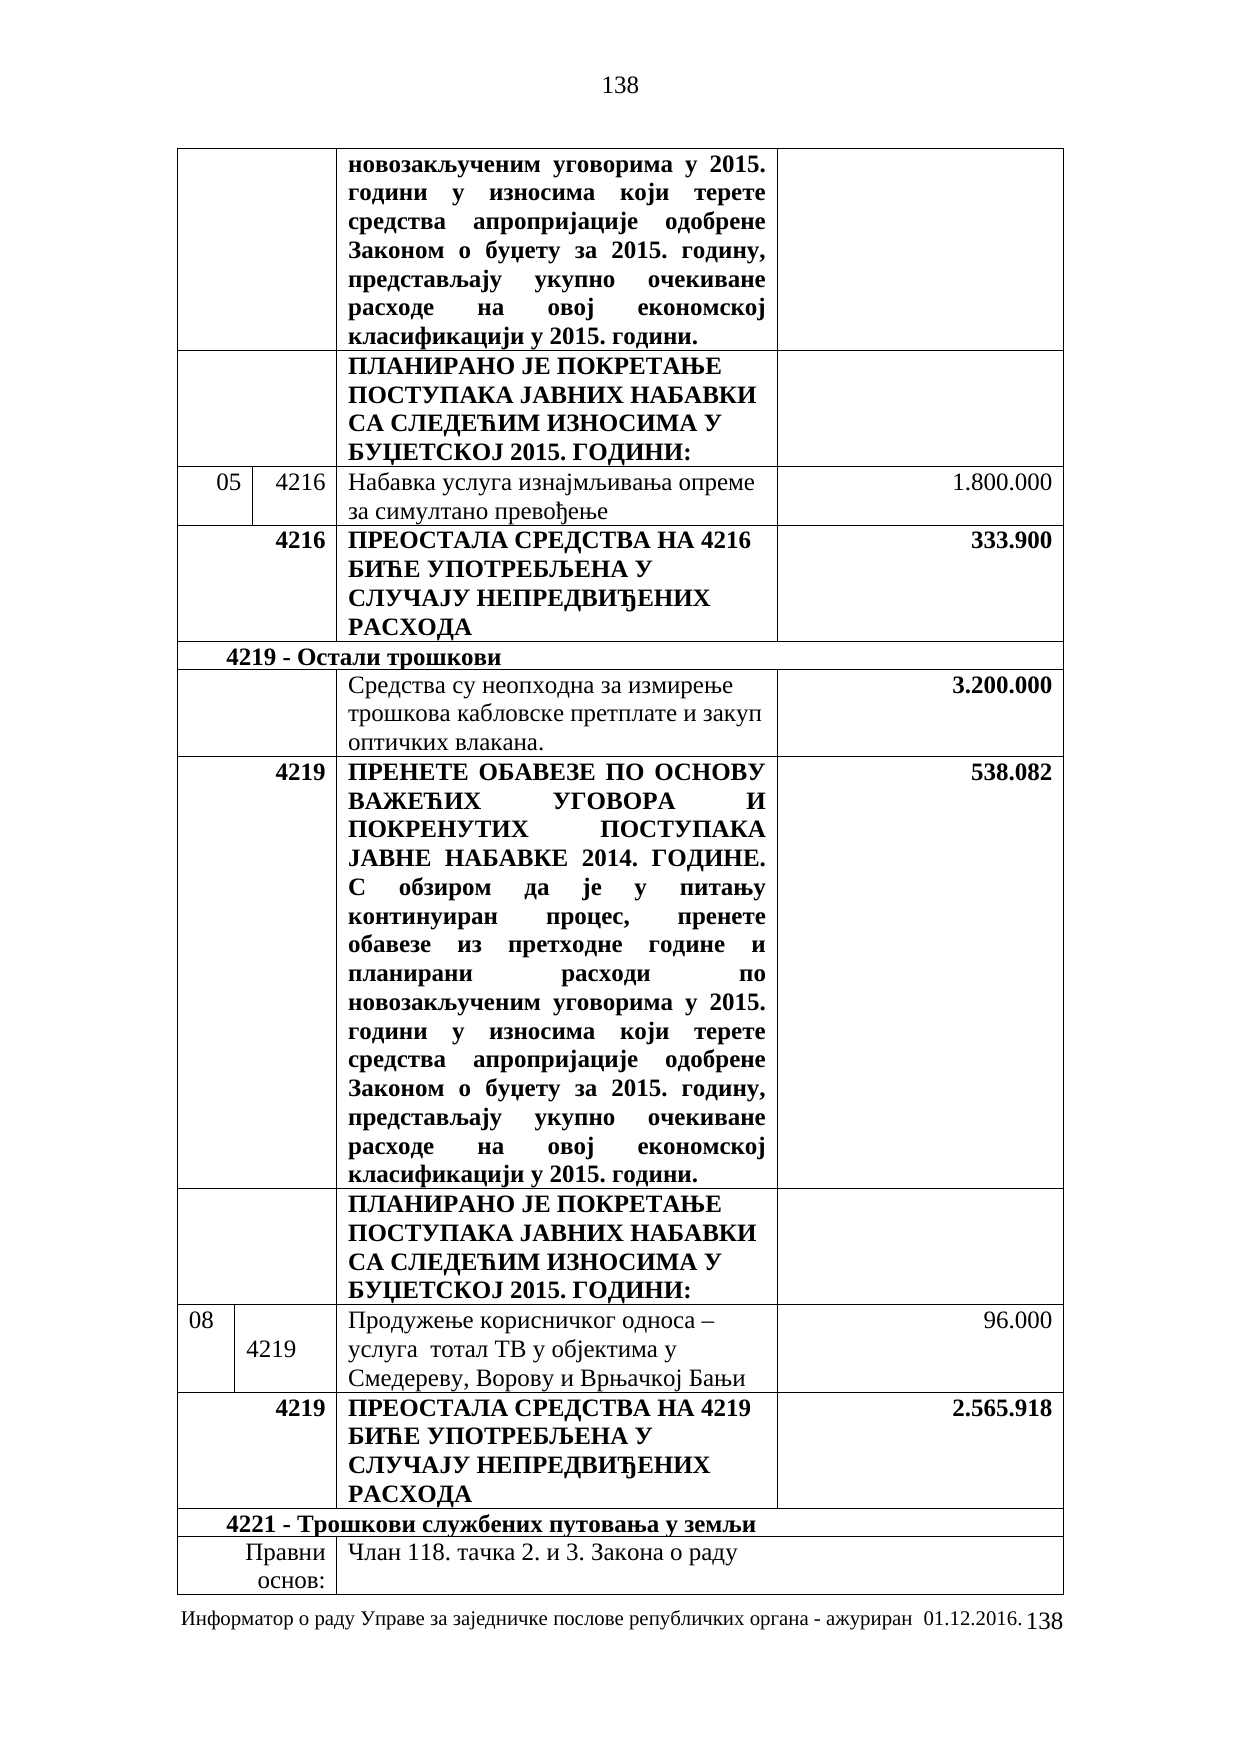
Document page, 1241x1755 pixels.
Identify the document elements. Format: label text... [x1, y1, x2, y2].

table_cell новозакљученим уговорима у 2015. години у износима који терете средства апропријације одобрене Законом о буџету за 2015. годину, представљају укупно очекиване расходе на овој економској класификацији у 2015. години. [337, 149, 777, 350]
table_cell Набавка услуга изнајмљивања опреме за симултано превођење [337, 467, 777, 524]
table_cell 538.082 [778, 757, 1063, 1188]
table_cell 2.565.918 [778, 1393, 1063, 1508]
table_cell 96.000 [778, 1305, 1063, 1392]
table_cell 4221 - Трошкови службених путовања у земљи [178, 1509, 1063, 1536]
table_cell ПЛАНИРАНО ЈЕ ПОКРЕТАЊЕ ПОСТУПАКА ЈАВНИХ НАБАВКИ СА СЛЕДЕЋИМ ИЗНОСИМА У БУЏЕТСКОЈ 2015. ГОДИНИ: [337, 1189, 777, 1304]
table_cell 4219 [235, 1305, 336, 1392]
table_cell 1.800.000 [778, 467, 1063, 524]
table_cell 4216 [178, 526, 336, 641]
table_cell [178, 149, 336, 350]
table_cell [178, 670, 336, 756]
table_cell [178, 351, 336, 466]
table_cell Продужење корисничког односа – услуга тотал ТВ у објектима у Смедереву, Ворову и Врњачкој Бањи [337, 1305, 777, 1392]
table_cell 3.200.000 [778, 670, 1063, 756]
table_cell ПРЕНЕТЕ ОБАВЕЗЕ ПО ОСНОВУ ВАЖЕЋИХ УГОВОРА И ПОКРЕНУТИХ ПОСТУПАКА ЈАВНЕ НАБАВКЕ 2014. ГОДИНЕ. С обзиром да је у питању континуиран процес, пренете обавезе из претходне године и планирани расходи по новозакљученим уговорима у 2015. години у износима који терете средства апропријације одобрене Законом о буџету за 2015. годину, представљају укупно очекиване расходе на овој економској класификацији у 2015. години. [337, 757, 777, 1188]
table_cell [778, 149, 1063, 350]
table_cell Члан 118. тачка 2. и 3. Закона о раду [337, 1537, 1063, 1594]
table_cell [178, 1189, 336, 1304]
table_cell 4219 [178, 757, 336, 1188]
table_cell 4216 [253, 467, 336, 524]
table_cell 333.900 [778, 526, 1063, 641]
table_cell 4219 [178, 1393, 336, 1508]
table_cell 4219 - Остали трошкови [178, 642, 1063, 669]
table_cell ПЛАНИРАНО ЈЕ ПОКРЕТАЊЕ ПОСТУПАКА ЈАВНИХ НАБАВКИ СА СЛЕДЕЋИМ ИЗНОСИМА У БУЏЕТСКОЈ 2015. ГОДИНИ: [337, 351, 777, 466]
table_cell Правни основ: [178, 1537, 336, 1594]
table_cell 05 [178, 467, 252, 524]
table_cell Средства су неопходна за измирење трошкова кабловске претплате и закуп оптичких влакана. [337, 670, 777, 756]
table_cell ПРЕОСТАЛА СРЕДСТВА НА 4216 БИЋЕ УПОТРЕБЉЕНА У СЛУЧАЈУ НЕПРЕДВИЂЕНИХ РАСХОДА [337, 526, 777, 641]
table_cell [778, 1189, 1063, 1304]
table_cell ПРЕОСТАЛА СРЕДСТВА НА 4219 БИЋЕ УПОТРЕБЉЕНА У СЛУЧАЈУ НЕПРЕДВИЂЕНИХ РАСХОДА [337, 1393, 777, 1508]
table_cell 08 [178, 1305, 234, 1392]
table_cell [778, 351, 1063, 466]
